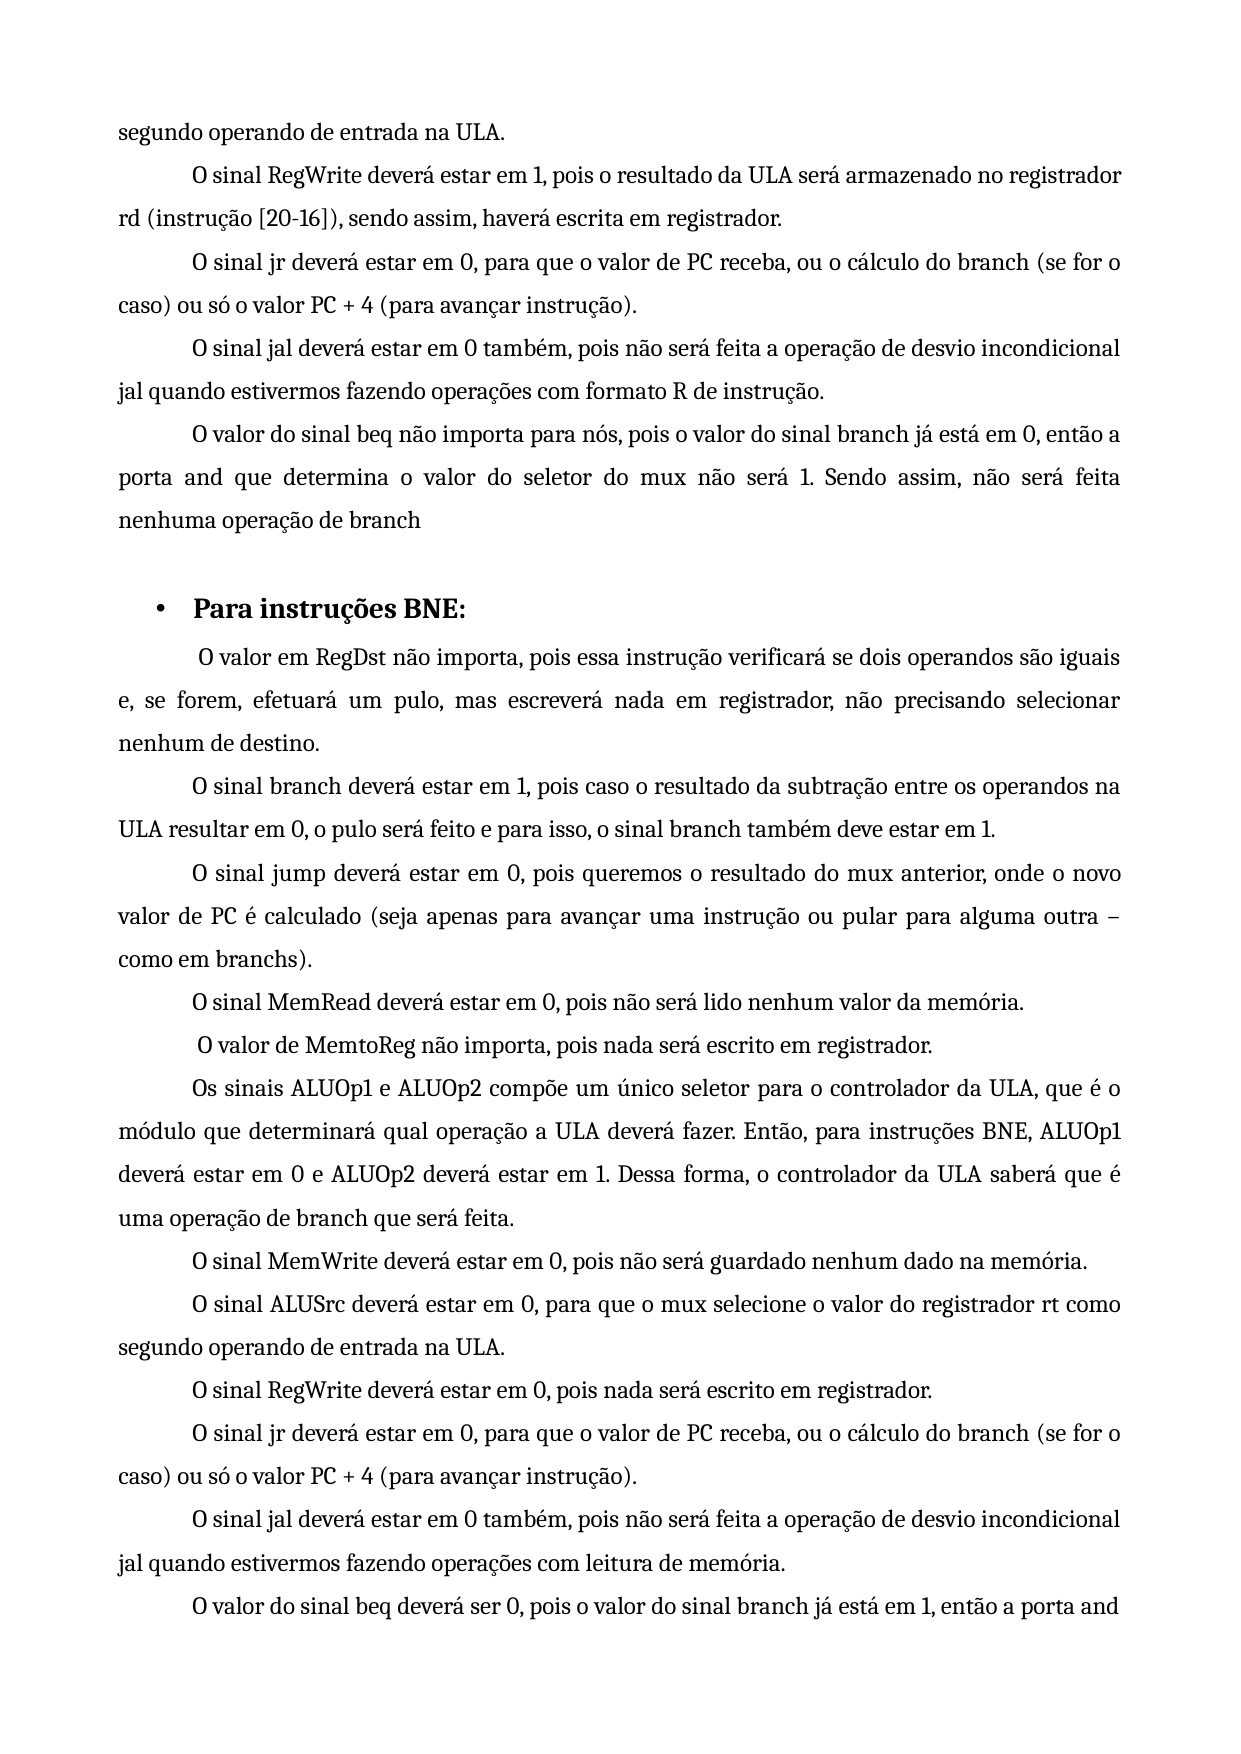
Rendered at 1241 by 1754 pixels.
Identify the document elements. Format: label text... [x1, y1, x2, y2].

text O sinal ALUSrc deverá estar em 0, para que o mux selecione o valor do registrador rt como segundo operando de entrada na ULA. [118, 1290, 1122, 1362]
text O sinal jr deverá estar em 0, para que o valor de PC receba, ou o cálculo do branch (se for o caso) ou só o valor PC + 4 (para avançar instrução). [118, 1419, 1122, 1491]
text O sinal jal deverá estar em 0 também, pois não será feita a operação de desvio incondicional jal quando estivermos fazendo operações com leitura de memória. [118, 1505, 1122, 1577]
text O valor de MemtoReg não importa, pois nada será escrito em registrador. [118, 1031, 1122, 1060]
text O sinal MemWrite deverá estar em 0, pois não será guardado nenhum dado na memória. [118, 1247, 1122, 1275]
text O sinal jr deverá estar em 0, para que o valor de PC receba, ou o cálculo do branch (se for o caso) ou só o valor PC + 4 (para avançar instrução). [118, 247, 1122, 319]
text O sinal branch deverá estar em 1, pois caso o resultado da subtração entre os operandos na ULA resultar em 0, o pulo será feito e para isso, o sinal branch também deve estar em 1. [118, 772, 1122, 844]
text O valor do sinal beq não importa para nós, pois o valor do sinal branch já está em 0, então a porta and que determina o valor do seletor do mux não será 1. Sendo assim, não será feita nenhuma operação de branch [118, 420, 1122, 535]
text O sinal MemRead deverá estar em 0, pois não será lido nenhum valor da memória. [118, 988, 1122, 1017]
text O valor em RegDst não importa, pois essa instrução verificará se dois operandos são iguais e, se forem, efetuará um pulo, mas escreverá nada em registrador, não precisando selecionar nenhum de destino. [118, 643, 1122, 758]
text O sinal jump deverá estar em 0, pois queremos o resultado do mux anterior, onde o novo valor de PC é calculado (seja apenas para avançar uma instrução ou pular para alguma outra – como em branchs). [118, 858, 1122, 973]
text segundo operando de entrada na ULA. [118, 118, 1122, 147]
text O sinal RegWrite deverá estar em 1, pois o resultado da ULA será armazenado no registrador rd (instrução [20-16]), sendo assim, haverá escrita em registrador. [118, 161, 1122, 233]
list Para instruções BNE: [156, 592, 1122, 626]
text Os sinais ALUOp1 e ALUOp2 compõe um único seletor para o controlador da ULA, que é o módulo que determinará qual operação a ULA deverá fazer. Então, para instruções BNE, ALUOp1 deverá estar em 0 e ALUOp2 deverá estar em 1. Dessa forma, o controlador da ULA saberá que é uma operação de branch que será feita. [118, 1074, 1122, 1232]
text O sinal jal deverá estar em 0 também, pois não será feita a operação de desvio incondicional jal quando estivermos fazendo operações com formato R de instrução. [118, 334, 1122, 406]
text O sinal RegWrite deverá estar em 0, pois nada será escrito em registrador. [118, 1376, 1122, 1405]
text O valor do sinal beq deverá ser 0, pois o valor do sinal branch já está em 1, então a porta and [118, 1592, 1122, 1620]
